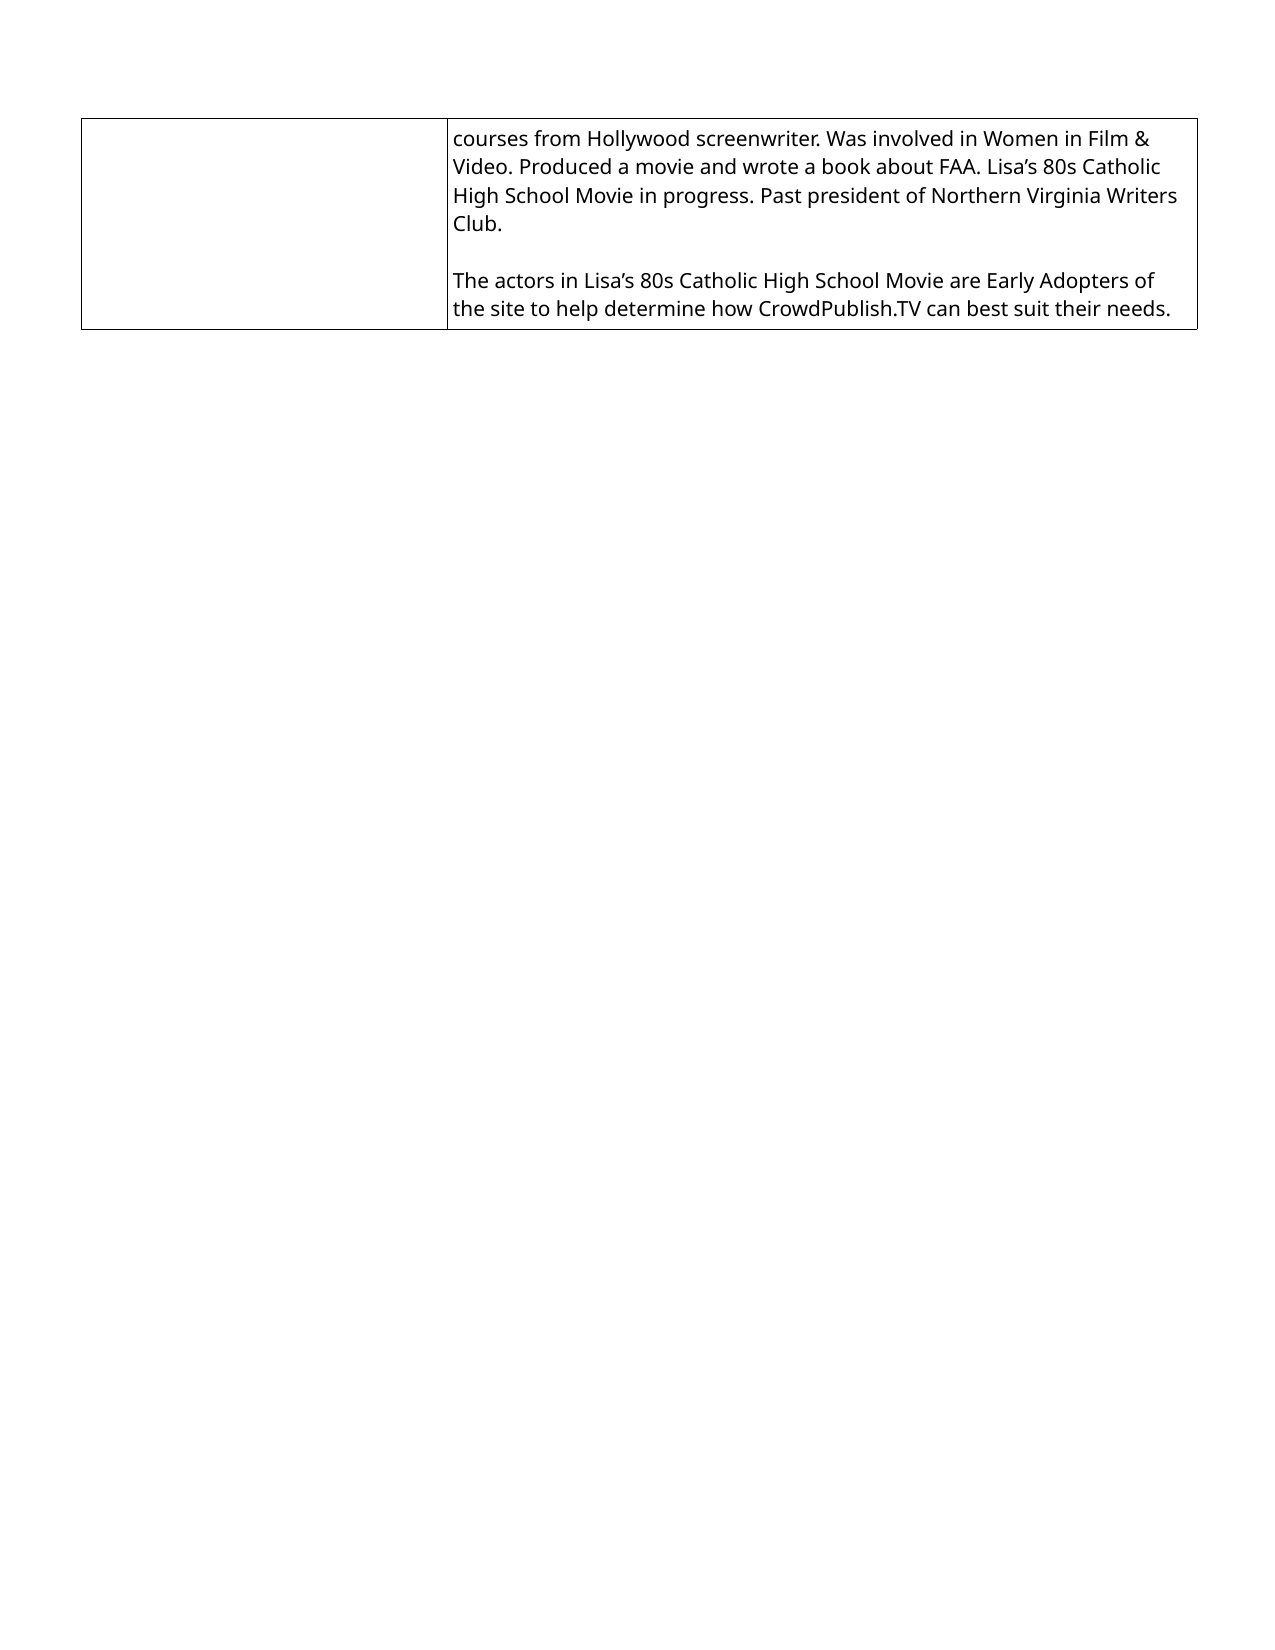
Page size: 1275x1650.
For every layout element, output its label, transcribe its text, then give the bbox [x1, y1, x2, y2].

table_header [82, 119, 447, 329]
table_header courses from Hollywood screenwriter. Was involved in Women in Film & Video. Produced a movie and wrote a book about FAA. Lisa’s 80s Catholic High School Movie in progress. Past president of Northern Virginia Writers Club. The actors in Lisa’s 80s Catholic High School Movie are Early Adopters of the site to help determine how CrowdPublish.TV can best suit their needs. [448, 119, 1197, 329]
